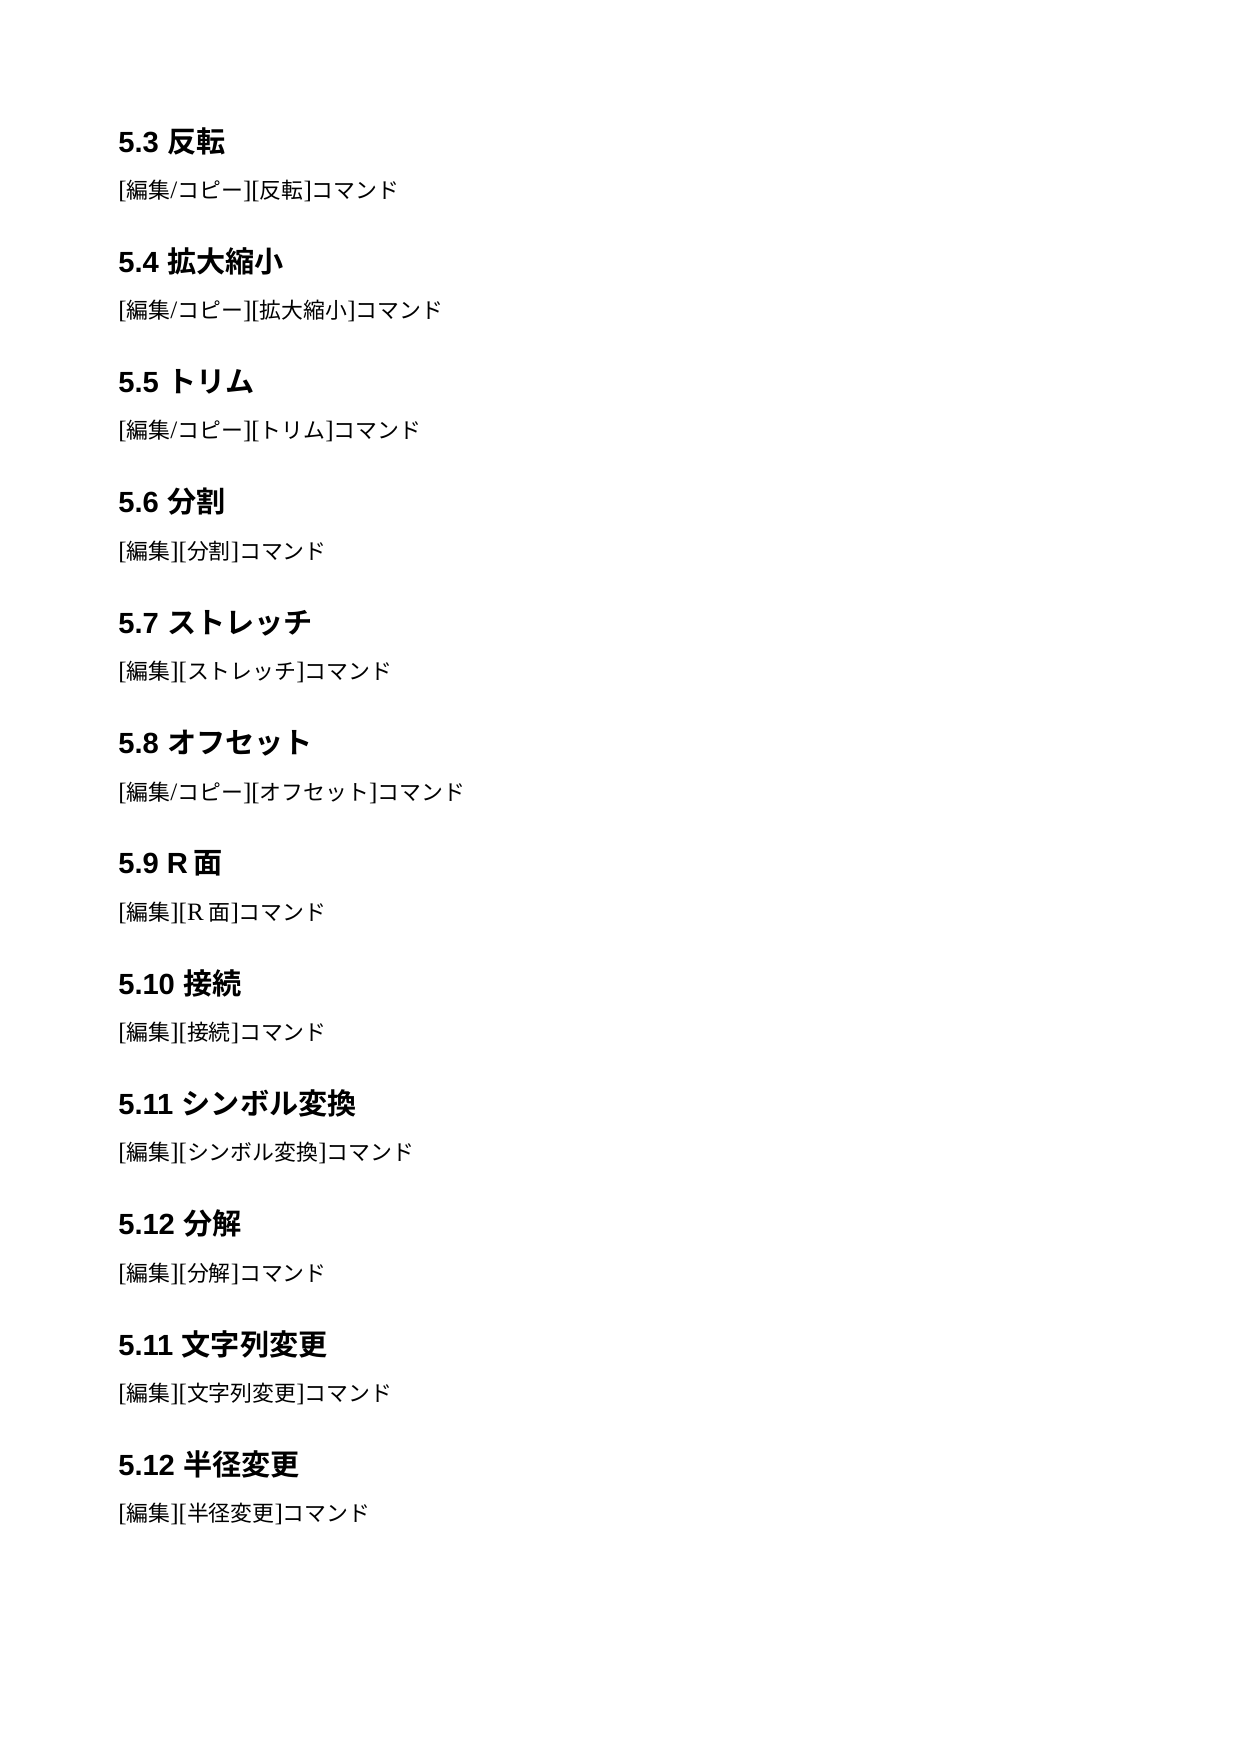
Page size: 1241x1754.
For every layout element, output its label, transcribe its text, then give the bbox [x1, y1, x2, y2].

text [編集][文字列変更]コマンド [118, 1376, 1187, 1408]
text [編集][R面]コマンド [118, 895, 1187, 926]
text [編集/コピー][拡大縮小]コマンド [118, 293, 1187, 325]
subtitle 5.8 オフセット [118, 720, 1187, 762]
text [編集][分解]コマンド [118, 1256, 1187, 1287]
text [編集/コピー][オフセット]コマンド [118, 774, 1187, 806]
text [編集][接続]コマンド [118, 1015, 1187, 1047]
subtitle 5.11 シンボル変換 [118, 1081, 1187, 1123]
subtitle 5.11 文字列変更 [118, 1321, 1187, 1363]
subtitle 5.4 拡大縮小 [118, 238, 1187, 281]
text [編集][半径変更]コマンド [118, 1496, 1187, 1528]
subtitle 5.3 反転 [118, 118, 1187, 160]
subtitle 5.7 ストレッチ [118, 599, 1187, 642]
subtitle 5.9 R面 [118, 840, 1187, 882]
subtitle 5.12 半径変更 [118, 1442, 1187, 1484]
text [編集/コピー][反転]コマンド [118, 173, 1187, 204]
text [編集][分割]コマンド [118, 534, 1187, 566]
text [編集][ストレッチ]コマンド [118, 654, 1187, 686]
text [編集][シンボル変換]コマンド [118, 1135, 1187, 1167]
subtitle 5.10 接続 [118, 960, 1187, 1003]
subtitle 5.12 分解 [118, 1201, 1187, 1243]
subtitle 5.6 分割 [118, 479, 1187, 521]
subtitle 5.5 トリム [118, 359, 1187, 401]
text [編集/コピー][トリム]コマンド [118, 413, 1187, 445]
